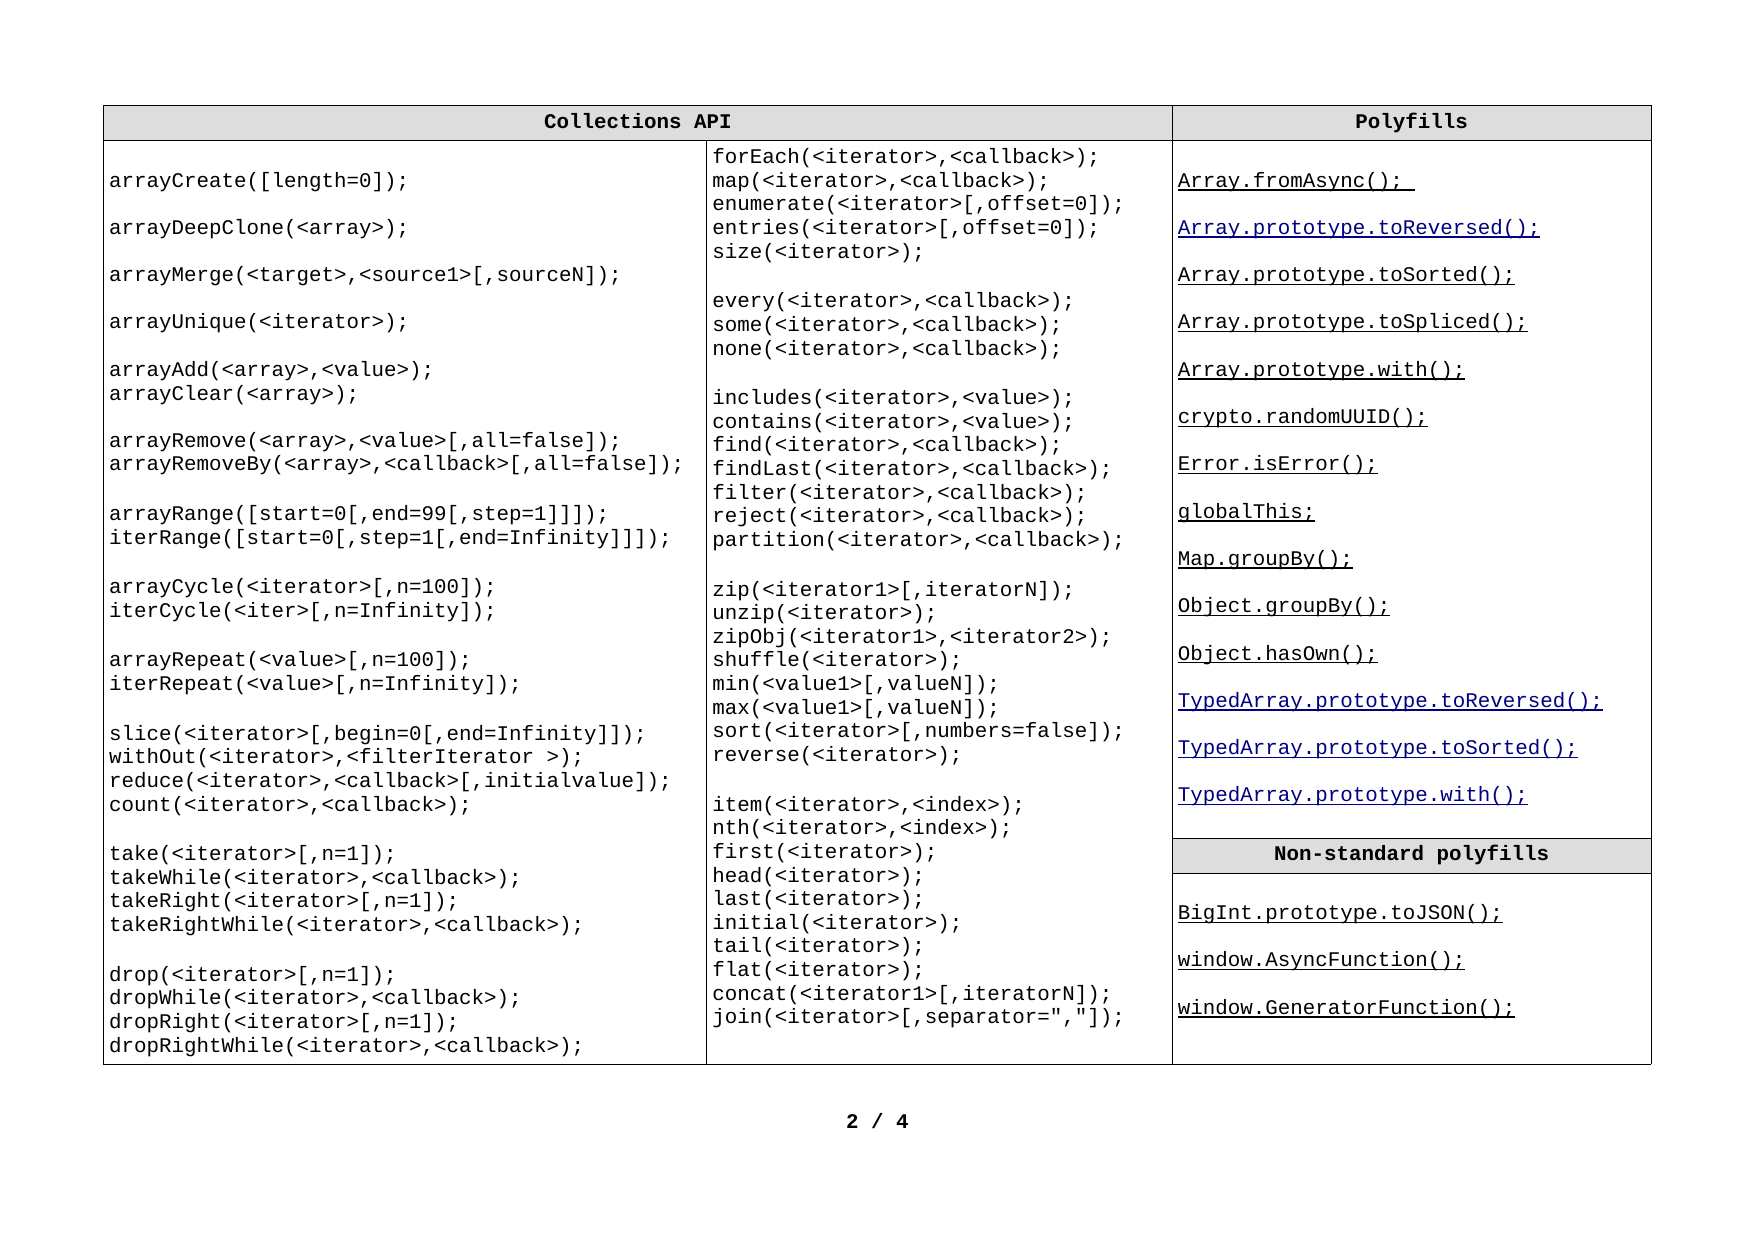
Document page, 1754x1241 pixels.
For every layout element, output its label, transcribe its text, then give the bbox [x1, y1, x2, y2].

table_cell Array.fromAsync(); Array.prototype.toReversed(); Array.prototype.toSorted(); Array.prototype.toSpliced(); Array.prototype.with(); crypto.randomUUID(); Error.isError(); globalThis; Map.groupBy(); Object.groupBy(); Object.hasOwn(); TypedArray.prototype.toReversed(); TypedArray.prototype.toSorted(); TypedArray.prototype.with(); [1173, 141, 1651, 837]
table_cell arrayCreate([length=0]); arrayDeepClone(<array>); arrayMerge(<target>,<source1>[,sourceN]); arrayUnique(<iterator>); arrayAdd(<array>,<value>); arrayClear(<array>); arrayRemove(<array>,<value>[,all=false]); arrayRemoveBy(<array>,<callback>[,all=false]); arrayRange([start=0[,end=99[,step=1]]]); iterRange([start=0[,step=1[,end=Infinity]]]); arrayCycle(<iterator>[,n=100]); iterCycle(<iter>[,n=Infinity]); arrayRepeat(<value>[,n=100]); iterRepeat(<value>[,n=Infinity]); slice(<iterator>[,begin=0[,end=Infinity]]); withOut(<iterator>,<filterIterator >); reduce(<iterator>,<callback>[,initialvalue]); count(<iterator>,<callback>); take(<iterator>[,n=1]); takeWhile(<iterator>,<callback>); takeRight(<iterator>[,n=1]); takeRightWhile(<iterator>,<callback>); drop(<iterator>[,n=1]); dropWhile(<iterator>,<callback>); dropRight(<iterator>[,n=1]); dropRightWhile(<iterator>,<callback>); [104, 141, 706, 1064]
table_cell Non-standard polyfills [1173, 839, 1651, 873]
table_cell forEach(<iterator>,<callback>); map(<iterator>,<callback>); enumerate(<iterator>[,offset=0]); entries(<iterator>[,offset=0]); size(<iterator>); every(<iterator>,<callback>); some(<iterator>,<callback>); none(<iterator>,<callback>); includes(<iterator>,<value>); contains(<iterator>,<value>); find(<iterator>,<callback>); findLast(<iterator>,<callback>); filter(<iterator>,<callback>); reject(<iterator>,<callback>); partition(<iterator>,<callback>); zip(<iterator1>[,iteratorN]); unzip(<iterator>); zipObj(<iterator1>,<iterator2>); shuffle(<iterator>); min(<value1>[,valueN]); max(<value1>[,valueN]); sort(<iterator>[,numbers=false]); reverse(<iterator>); item(<iterator>,<index>); nth(<iterator>,<index>); first(<iterator>); head(<iterator>); last(<iterator>); initial(<iterator>); tail(<iterator>); flat(<iterator>); concat(<iterator1>[,iteratorN]); join(<iterator>[,separator=","]); [707, 141, 1172, 1064]
table_cell BigInt.prototype.toJSON(); window.AsyncFunction(); window.GeneratorFunction(); [1173, 874, 1651, 1064]
table_header Collections API [104, 106, 1172, 140]
table_header Polyfills [1173, 106, 1651, 140]
